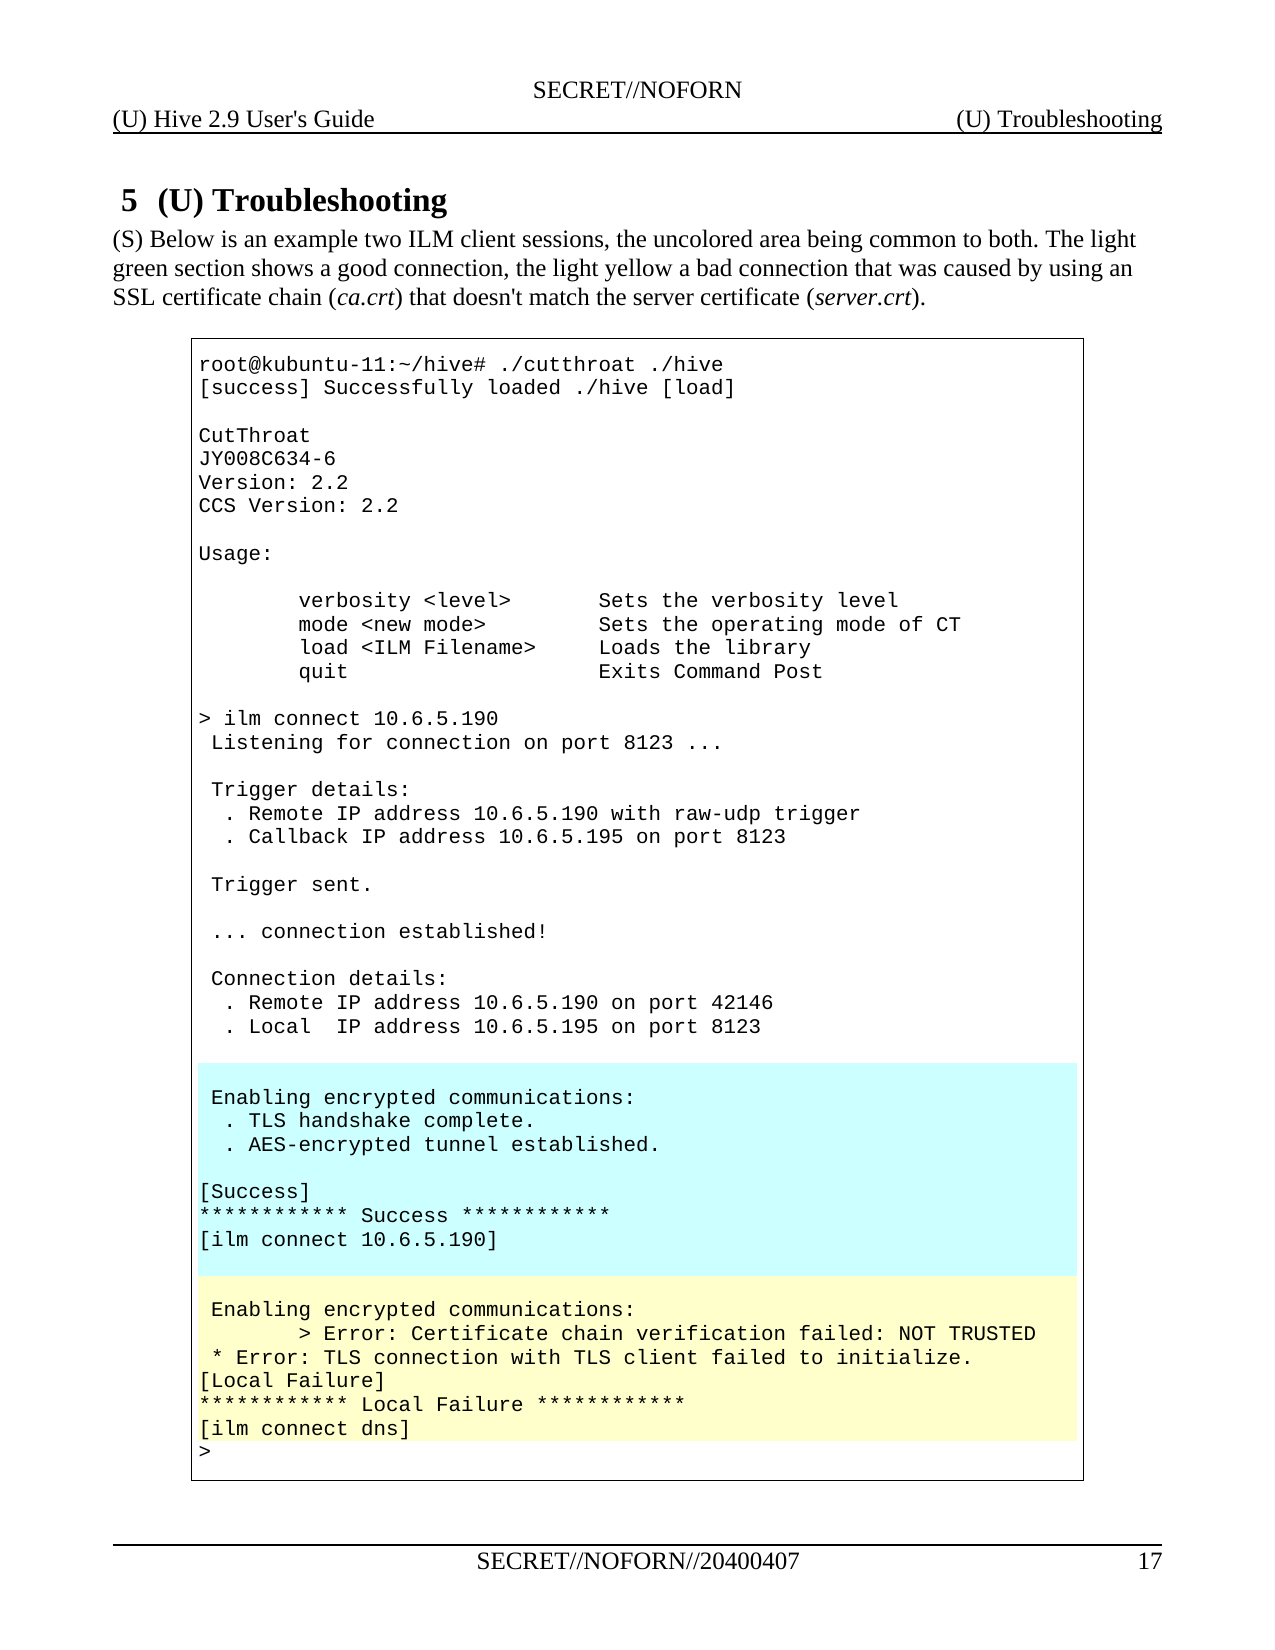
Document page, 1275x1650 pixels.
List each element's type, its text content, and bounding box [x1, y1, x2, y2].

text . Remote IP address 10.6.5.190 on port 42146 [198, 992, 1077, 1016]
text Listening for connection on port 8123 ... [198, 732, 1077, 756]
text CCS Version: 2.2 [198, 496, 1077, 519]
text root@kubuntu-11:~/hive# ./cutthroat ./hive [198, 354, 1077, 377]
text ************ Success ************ [198, 1205, 1077, 1228]
text Enabling encrypted communications: [198, 1299, 1077, 1323]
text . AES-encrypted tunnel established. [198, 1134, 1077, 1158]
text Version: 2.2 [198, 472, 1077, 496]
text . Callback IP address 10.6.5.195 on port 8123 [198, 827, 1077, 850]
text (S) Below is an example two ILM client sessions, the uncolored area being common to both. The light green section shows a good connection, the light yellow a bad connection that was caused by using an SSL certificate chain (ca.crt) that doesn't match the server certificate (server.crt). [112, 224, 1162, 311]
text Usage: [198, 543, 1077, 566]
text . Local IP address 10.6.5.195 on port 8123 [198, 1016, 1077, 1039]
text Connection details: [198, 968, 1077, 992]
text [success] Successfully loaded ./hive [load] [198, 377, 1077, 401]
text Trigger sent. [198, 874, 1077, 897]
text ... connection established! [198, 921, 1077, 945]
text . Remote IP address 10.6.5.190 with raw-udp trigger [198, 803, 1077, 827]
text . TLS handshake complete. [198, 1110, 1077, 1134]
text load <ILM Filename> Loads the library [198, 637, 1077, 661]
text CutThroat [198, 424, 1077, 448]
text * Error: TLS connection with TLS client failed to initialize. [198, 1347, 1077, 1370]
text [Success] [198, 1181, 1077, 1205]
text [ilm connect dns] [198, 1418, 1077, 1441]
text JY008C634-6 [198, 448, 1077, 472]
text verbosity <level> Sets the verbosity level [198, 590, 1077, 614]
text Enabling encrypted communications: [198, 1087, 1077, 1110]
text [ilm connect 10.6.5.190] [198, 1228, 1077, 1252]
text > ilm connect 10.6.5.190 [198, 708, 1077, 732]
text > [198, 1441, 1077, 1465]
text quit Exits Command Post [198, 661, 1077, 685]
text ************ Local Failure ************ [198, 1394, 1077, 1418]
text [Local Failure] [198, 1370, 1077, 1394]
text mode <new mode> Sets the operating mode of CT [198, 614, 1077, 637]
text Trigger details: [198, 779, 1077, 803]
text > Error: Certificate chain verification failed: NOT TRUSTED [198, 1323, 1077, 1347]
subtitle (U) Troubleshooting [112, 180, 1162, 218]
